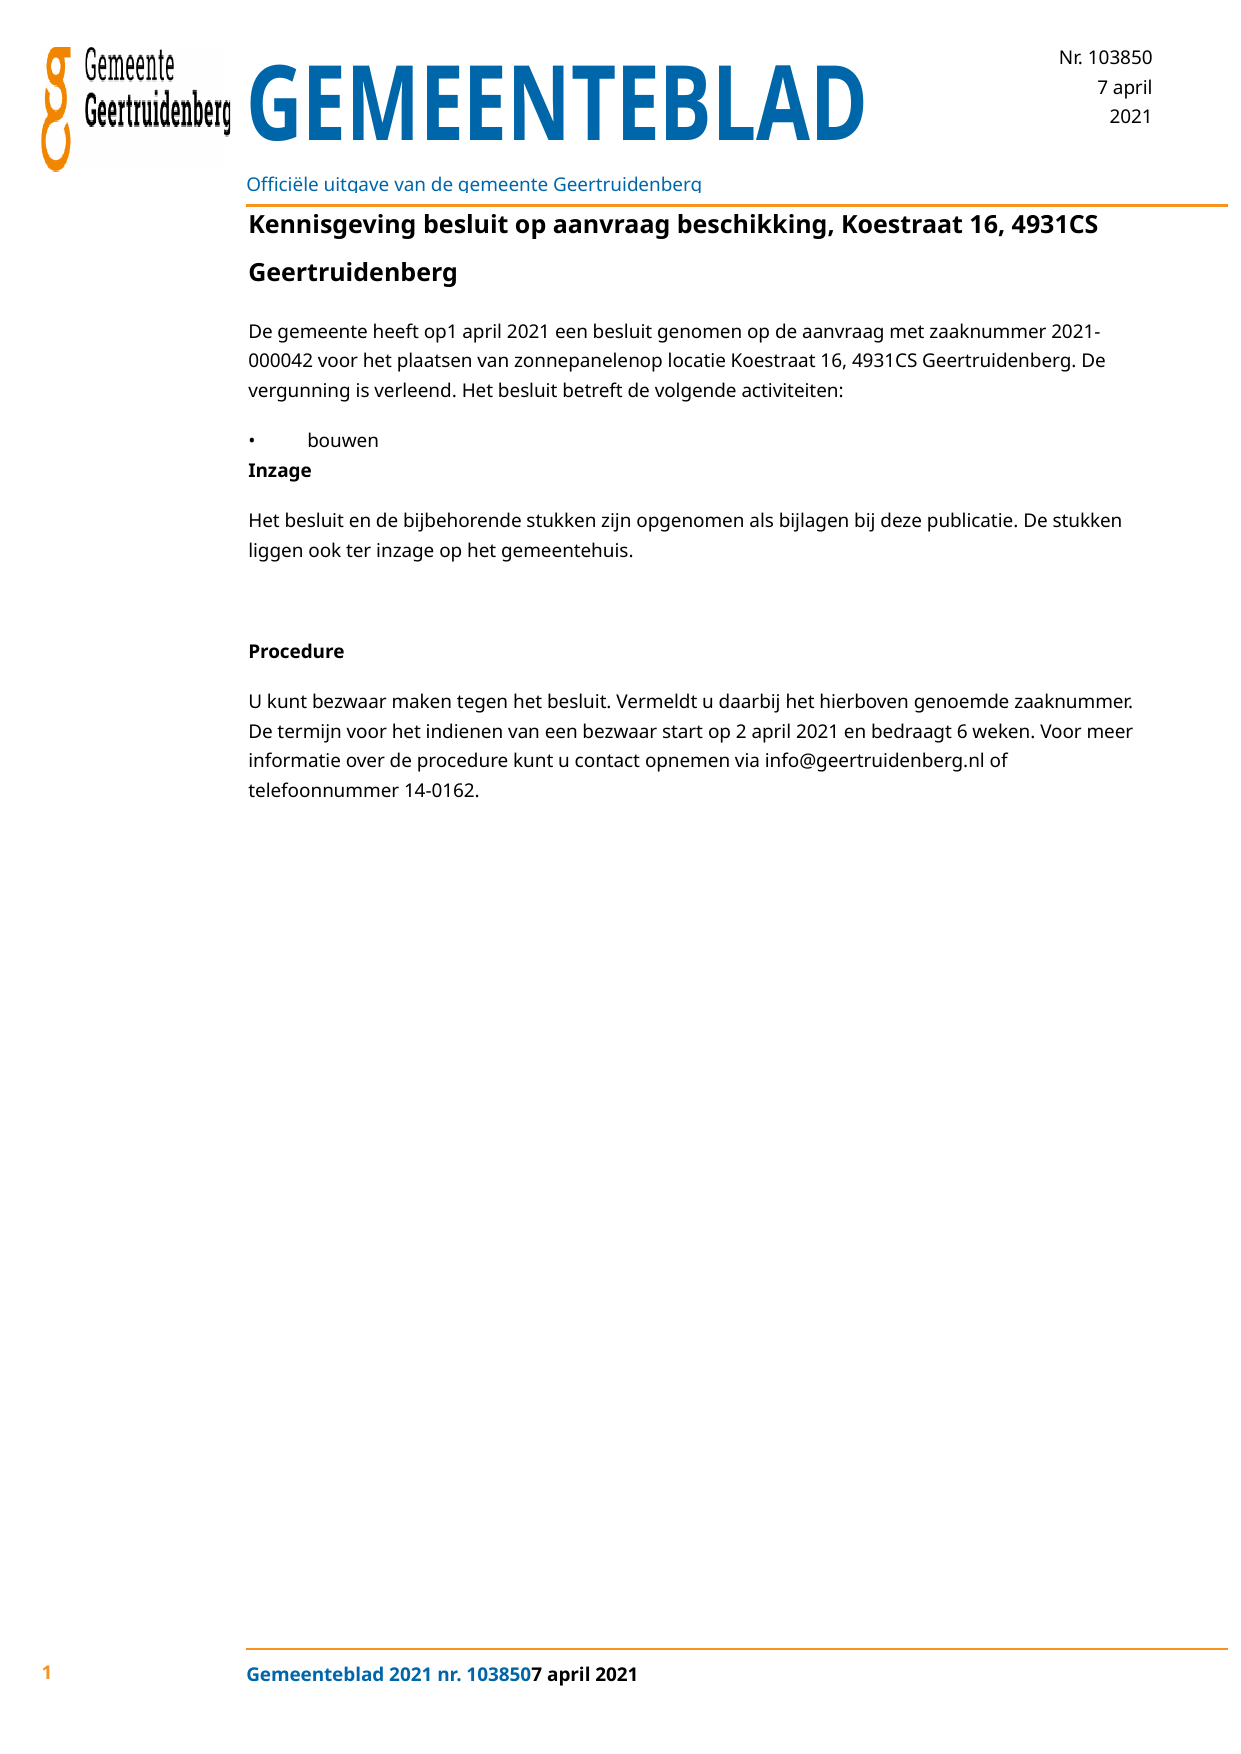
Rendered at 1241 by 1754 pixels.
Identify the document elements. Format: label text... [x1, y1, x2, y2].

picture [41, 47, 231, 172]
text Procedure [248, 638, 1152, 664]
text De gemeente heeft op1 april 2021 een besluit genomen op de aanvraag met zaaknummer 2021-000042 voor het plaatsen van zonnepanelenop locatie Koestraat 16, 4931CS Geertruidenberg. De vergunning is verleend. Het besluit betreft de volgende activiteiten: [248, 318, 1152, 403]
text Inzage [248, 457, 1152, 483]
text U kunt bezwaar maken tegen het besluit. Vermeldt u daarbij het hierboven genoemde zaaknummer. De termijn voor het indienen van een bezwaar start op 2 april 2021 en bedraagt 6 weken. Voor meer informatie over de procedure kunt u contact opnemen via info@geertruidenberg.nl of telefoonnummer 14-0162. [248, 688, 1152, 803]
list bouwen [248, 427, 1152, 453]
text Het besluit en de bijbehorende stukken zijn opgenomen als bijlagen bij deze publicatie. De stukken liggen ook ter inzage op het gemeentehuis. [248, 507, 1152, 563]
text Kennisgeving besluit op aanvraag beschikking, Koestraat 16, 4931CS Geertruidenberg [248, 207, 1152, 288]
